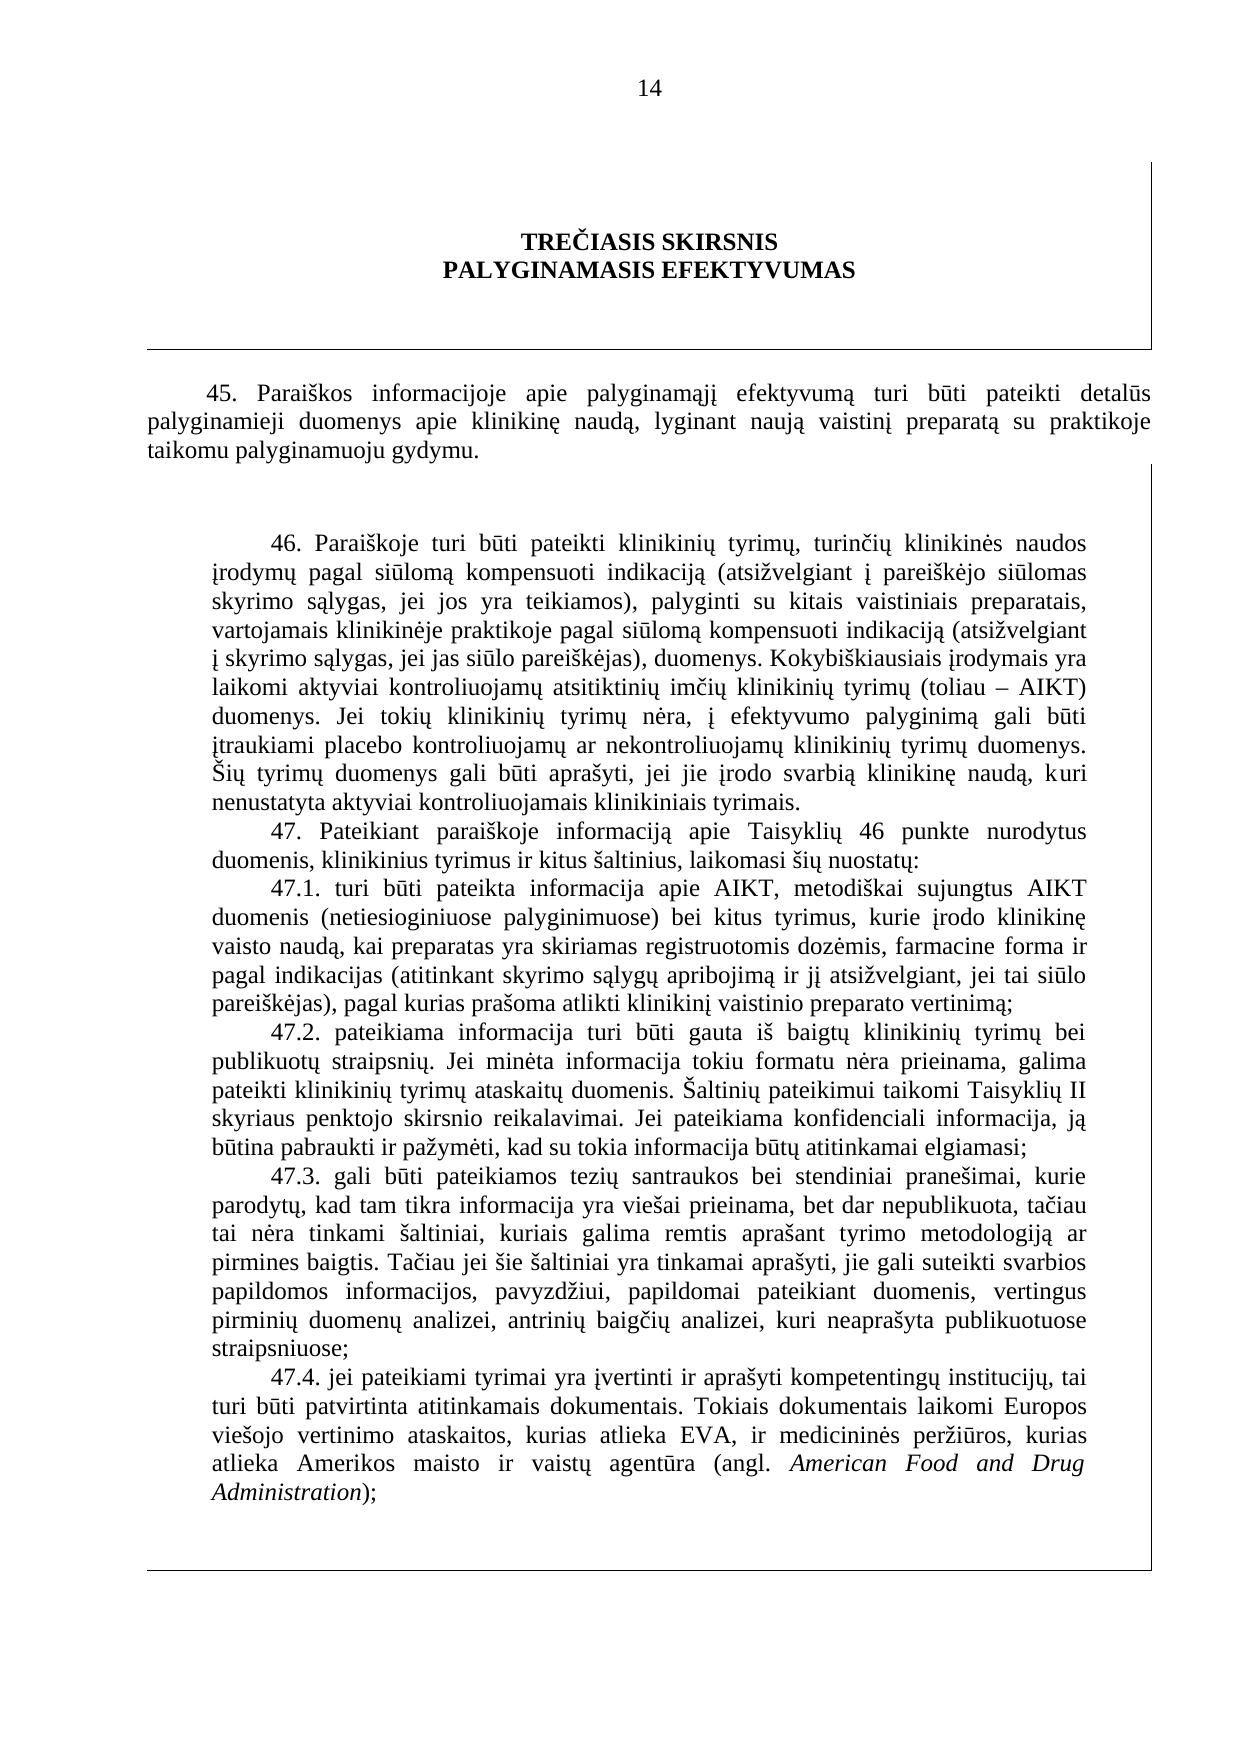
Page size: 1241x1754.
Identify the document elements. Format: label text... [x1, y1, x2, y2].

text TREČIASIS SKIRSNIS [147, 162, 1151, 256]
text 46. Paraiškoje turi būti pateikti klinikinių tyrimų, turinčių klinikinės naudos įrodymų pagal siūlomą kompensuoti indikaciją (atsižvelgiant į pareiškėjo siūlomas skyrimo sąlygas, jei jos yra teikiamos), palyginti su kitais vaistiniais preparatais, vartojamais klinikinėje praktikoje pagal siūlomą kompensuoti indikaciją (atsižvelgiant į skyrimo sąlygas, jei jas siūlo pareiškėjas), duomenys. Kokybiškiausiais įrodymais yra laikomi aktyviai kontroliuojamų atsitiktinių imčių klinikinių tyrimų (toliau – AIKT) duomenys. Jei tokių klinikinių tyrimų nėra, į efektyvumo palyginimą gali būti įtraukiami placebo kontroliuojamų ar nekontroliuojamų klinikinių tyrimų duomenys. Šių tyrimų duomenys gali būti aprašyti, jei jie įrodo svarbią klinikinę naudą, kuri nenustatyta aktyviai kontroliuojamais klinikiniais tyrimais. [147, 464, 1151, 816]
text 47.3. gali būti pateikiamos tezių santraukos bei stendiniai pranešimai, kurie parodytų, kad tam tikra informacija yra viešai prieinama, bet dar nepublikuota, tačiau tai nėra tinkami šaltiniai, kuriais galima remtis aprašant tyrimo metodologiją ar pirmines baigtis. Tačiau jei šie šaltiniai yra tinkamai aprašyti, jie gali suteikti svarbios papildomos informacijos, pavyzdžiui, papildomai pateikiant duomenis, vertingus pirminių duomenų analizei, antrinių baigčių analizei, kuri neaprašyta publikuotuose straipsniuose; [147, 1161, 1151, 1362]
text 45. Paraiškos informacijoje apie palyginamąjį efektyvumą turi būti pateikti detalūs palyginamieji duomenys apie klinikinę naudą, lyginant naują vaistinį preparatą su praktikoje taikomu palyginamuoju gydymu. [147, 378, 1152, 464]
text 47.4. jei pateikiami tyrimai yra įvertinti ir aprašyti kompetentingų institucijų, tai turi būti patvirtinta atitinkamais dokumentais. Tokiais dokumentais laikomi Europos viešojo vertinimo ataskaitos, kurias atlieka EVA, ir medicininės peržiūros, kurias atlieka Amerikos maisto ir vaistų agentūra (angl. American Food and Drug Administration); [147, 1362, 1151, 1570]
text 47.1. turi būti pateikta informacija apie AIKT, metodiškai sujungtus AIKT duomenis (netiesioginiuose palyginimuose) bei kitus tyrimus, kurie įrodo klinikinę vaisto naudą, kai preparatas yra skiriamas registruotomis dozėmis, farmacine forma ir pagal indikacijas (atitinkant skyrimo sąlygų apribojimą ir jį atsižvelgiant, jei tai siūlo pareiškėjas), pagal kurias prašoma atlikti klinikinį vaistinio preparato vertinimą; [147, 873, 1152, 1017]
text 47. Pateikiant paraiškoje informaciją apie Taisyklių 46 punkte nurodytus duomenis, klinikinius tyrimus ir kitus šaltinius, laikomasi šių nuostatų: [147, 816, 1151, 873]
text PALYGINAMASIS EFEKTYVUMAS [147, 256, 1151, 349]
text 47.2. pateikiama informacija turi būti gauta iš baigtų klinikinių tyrimų bei publikuotų straipsnių. Jei minėta informacija tokiu formatu nėra prieinama, galima pateikti klinikinių tyrimų ataskaitų duomenis. Šaltinių pateikimui taikomi Taisyklių II skyriaus penktojo skirsnio reikalavimai. Jei pateikiama konfidenciali informacija, ją būtina pabraukti ir pažymėti, kad su tokia informacija būtų atitinkamai elgiamasi; [147, 1017, 1151, 1161]
